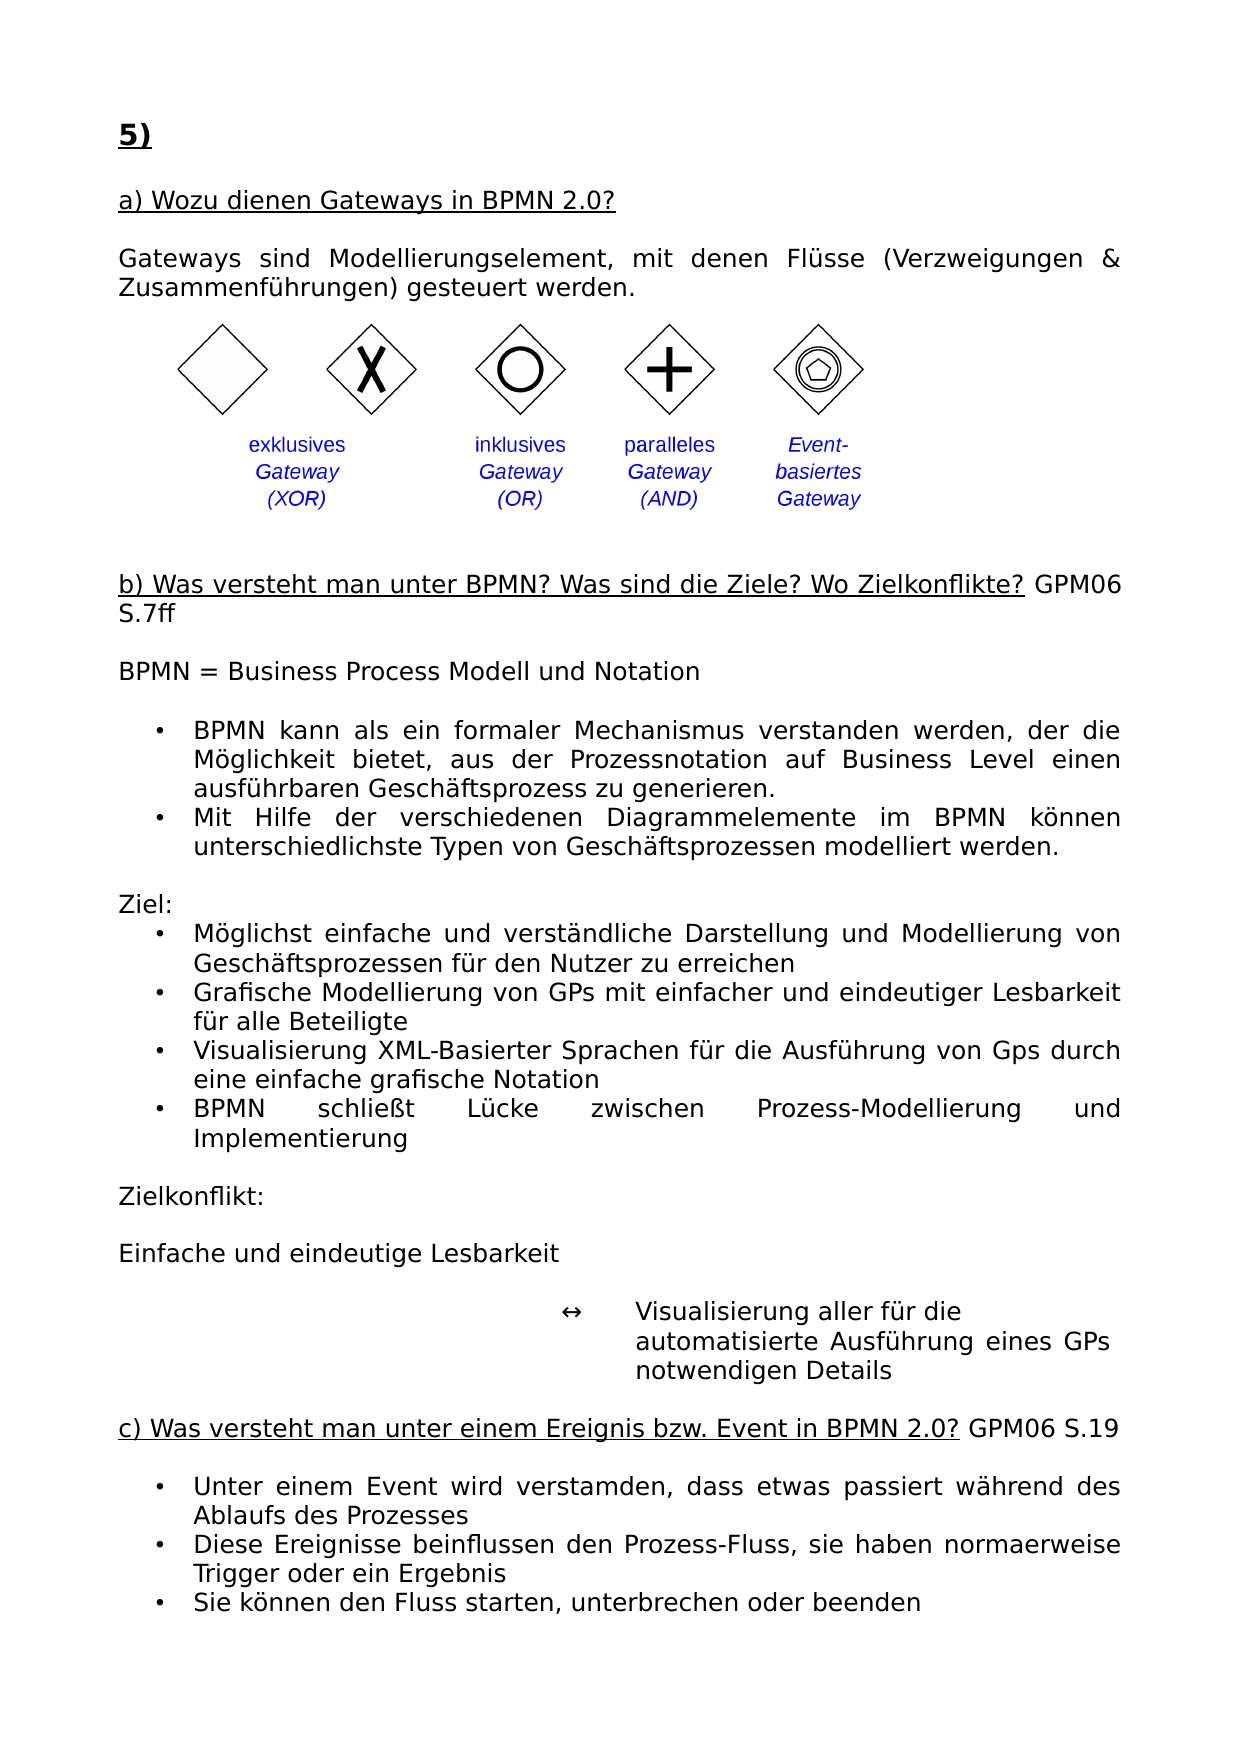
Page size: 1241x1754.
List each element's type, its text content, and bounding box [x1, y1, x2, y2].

text Ziel: [118, 891, 1122, 920]
text c) Was versteht man unter einem Ereignis bzw. Event in BPMN 2.0? GPM06 S.19 [118, 1414, 1122, 1443]
list Sie können den Fluss starten, unterbrechen oder beenden [156, 1588, 1122, 1618]
text Gateways sind Modellierungselement, mit denen Flüsse (Verzweigungen & Zusammenführungen) gesteuert werden. [118, 244, 1122, 303]
list Mit Hilfe der verschiedenen Diagrammelemente im BPMN können unterschiedlichste Typen von Geschäftsprozessen modelliert werden. [156, 803, 1122, 862]
list BPMN schließt Lücke zwischen Prozess-Modellierung und Implementierung [156, 1095, 1122, 1153]
text ↔ Visualisierung aller für die automatisierte Ausführung eines GPs notwendigen Details [118, 1298, 1122, 1385]
list Diese Ereignisse beinflussen den Prozess-Fluss, sie haben normaerweise Trigger oder ein Ergebnis [156, 1530, 1122, 1588]
list Grafische Modellierung von GPs mit einfacher und eindeutiger Lesbarkeit für alle Beteiligte [156, 978, 1122, 1036]
text 5) [118, 118, 1122, 152]
list BPMN kann als ein formaler Mechanismus verstanden werden, der die Möglichkeit bietet, aus der Prozessnotation auf Business Level einen ausführbaren Geschäftsprozess zu generieren. [156, 716, 1122, 803]
text a) Wozu dienen Gateways in BPMN 2.0? [118, 186, 1122, 215]
text b) Was versteht man unter BPMN? Was sind die Ziele? Wo Zielkonflikte? GPM06 S.7ff [118, 570, 1122, 628]
text BPMN = Business Process Modell und Notation [118, 658, 1122, 687]
text Zielkonflikt: [118, 1182, 1122, 1211]
list Möglichst einfache und verständliche Darstellung und Modellierung von Geschäftsprozessen für den Nutzer zu erreichen [156, 920, 1122, 978]
text Einfache und eindeutige Lesbarkeit [118, 1240, 1122, 1269]
list Visualisierung XML-Basierter Sprachen für die Ausführung von Gps durch eine einfache grafische Notation [156, 1036, 1122, 1095]
list Unter einem Event wird verstamden, dass etwas passiert während des Ablaufs des Prozesses [156, 1472, 1122, 1530]
picture [118, 302, 1012, 541]
